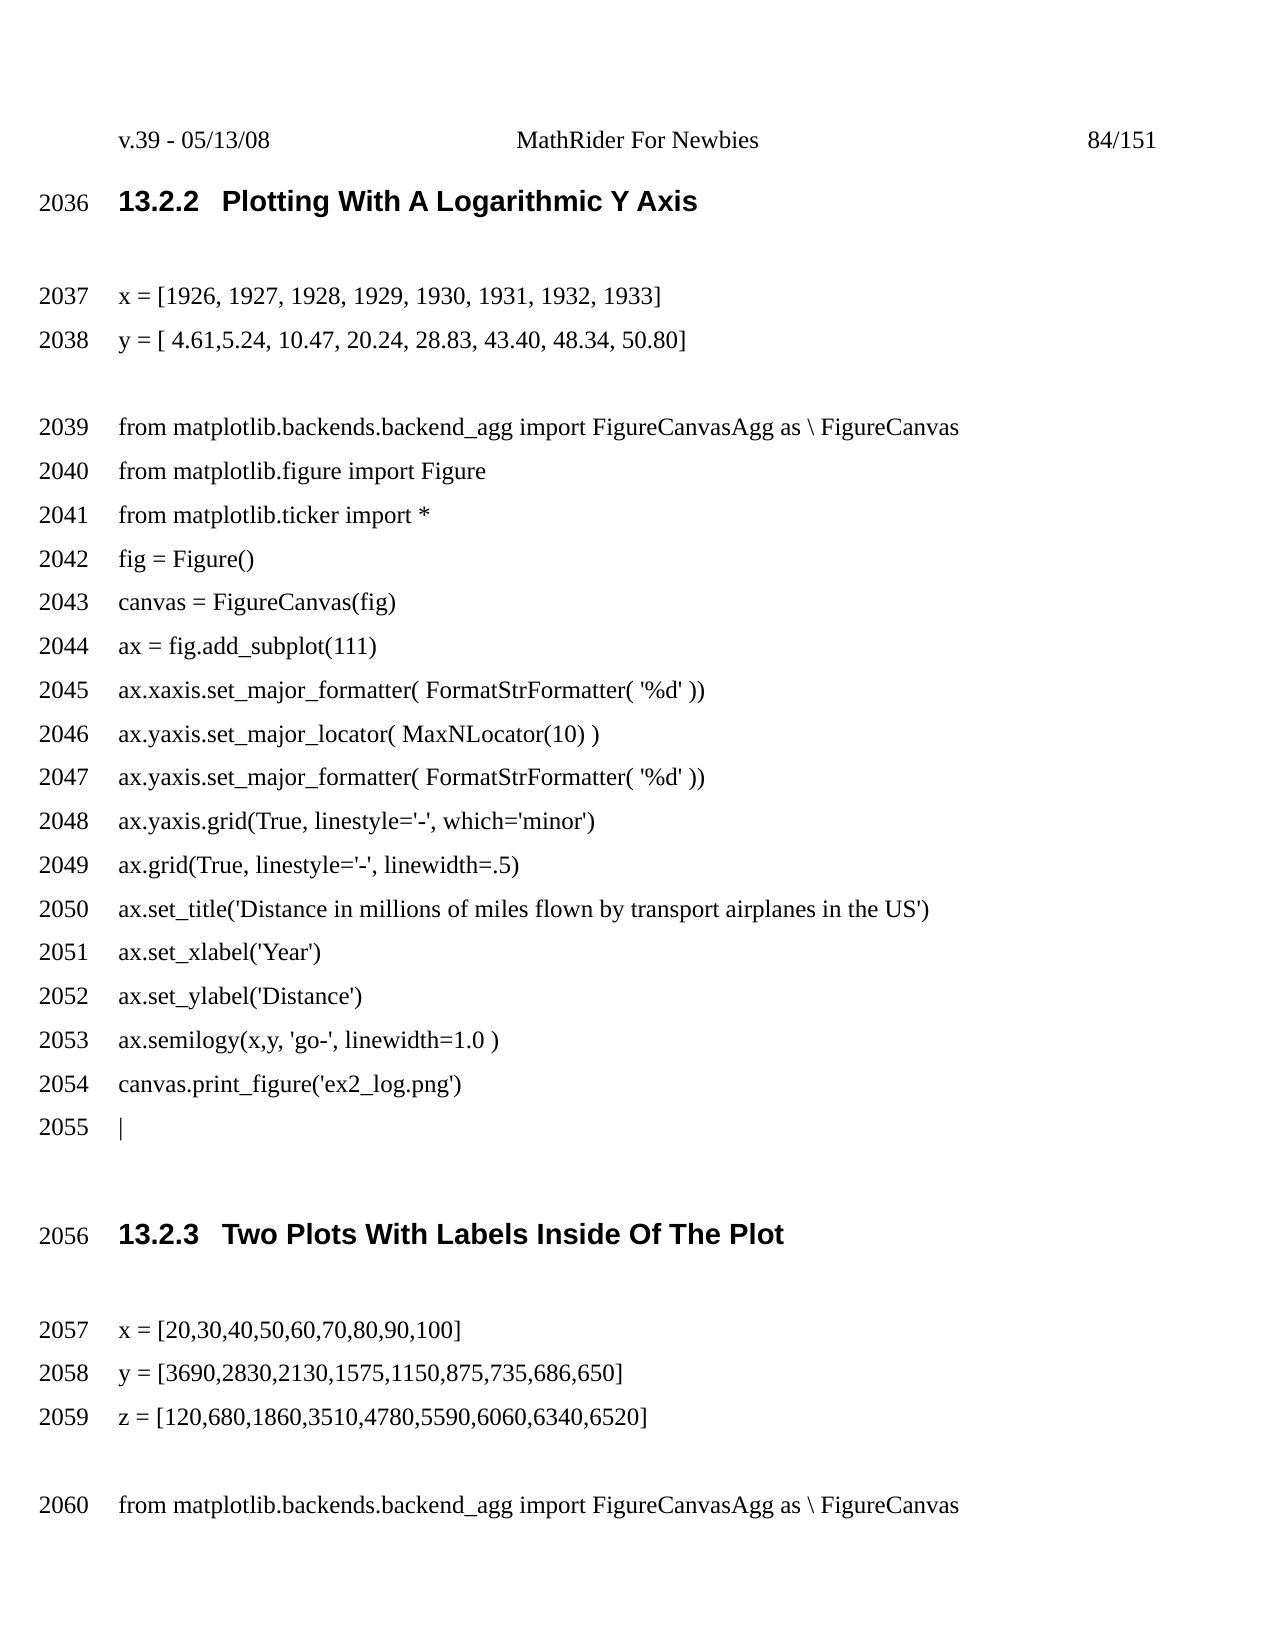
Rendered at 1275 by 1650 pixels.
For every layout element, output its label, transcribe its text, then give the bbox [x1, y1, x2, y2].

text z = [120,680,1860,3510,4780,5590,6060,6340,6520] [118, 1402, 1157, 1431]
text ax.set_ylabel('Distance') [118, 981, 1157, 1010]
text ax = fig.add_subplot(111) [118, 631, 1157, 660]
text y = [ 4.61,5.24, 10.47, 20.24, 28.83, 43.40, 48.34, 50.80] [118, 325, 1157, 354]
text fig = Figure() [118, 544, 1157, 572]
text ax.set_xlabel('Year') [118, 937, 1157, 966]
text canvas = FigureCanvas(fig) [118, 587, 1157, 616]
text ax.grid(True, linestyle='-', linewidth=.5) [118, 850, 1157, 879]
text ax.semilogy(x,y, 'go-', linewidth=1.0 ) [118, 1025, 1157, 1054]
text x = [20,30,40,50,60,70,80,90,100] [118, 1315, 1157, 1343]
text from matplotlib.figure import Figure [118, 456, 1157, 485]
text y = [3690,2830,2130,1575,1150,875,735,686,650] [118, 1358, 1157, 1387]
text ax.set_title('Distance in millions of miles flown by transport airplanes in the US') [118, 894, 1157, 922]
text ax.yaxis.grid(True, linestyle='-', which='minor') [118, 806, 1157, 835]
text x = [1926, 1927, 1928, 1929, 1930, 1931, 1932, 1933] [118, 281, 1157, 310]
text ax.xaxis.set_major_formatter( FormatStrFormatter( '%d' )) [118, 675, 1157, 704]
text from matplotlib.ticker import * [118, 500, 1157, 529]
text from matplotlib.backends.backend_agg import FigureCanvasAgg as \ FigureCanvas [118, 412, 1157, 441]
text ax.yaxis.set_major_locator( MaxNLocator(10) ) [118, 719, 1157, 747]
subtitle Two Plots With Labels Inside Of The Plot [118, 1217, 1157, 1251]
text ax.yaxis.set_major_formatter( FormatStrFormatter( '%d' )) [118, 762, 1157, 791]
text from matplotlib.backends.backend_agg import FigureCanvasAgg as \ FigureCanvas [118, 1490, 1157, 1518]
text canvas.print_figure('ex2_log.png') [118, 1069, 1157, 1097]
text | [118, 1112, 1157, 1141]
subtitle Plotting With A Logarithmic Y Axis [118, 184, 1157, 217]
